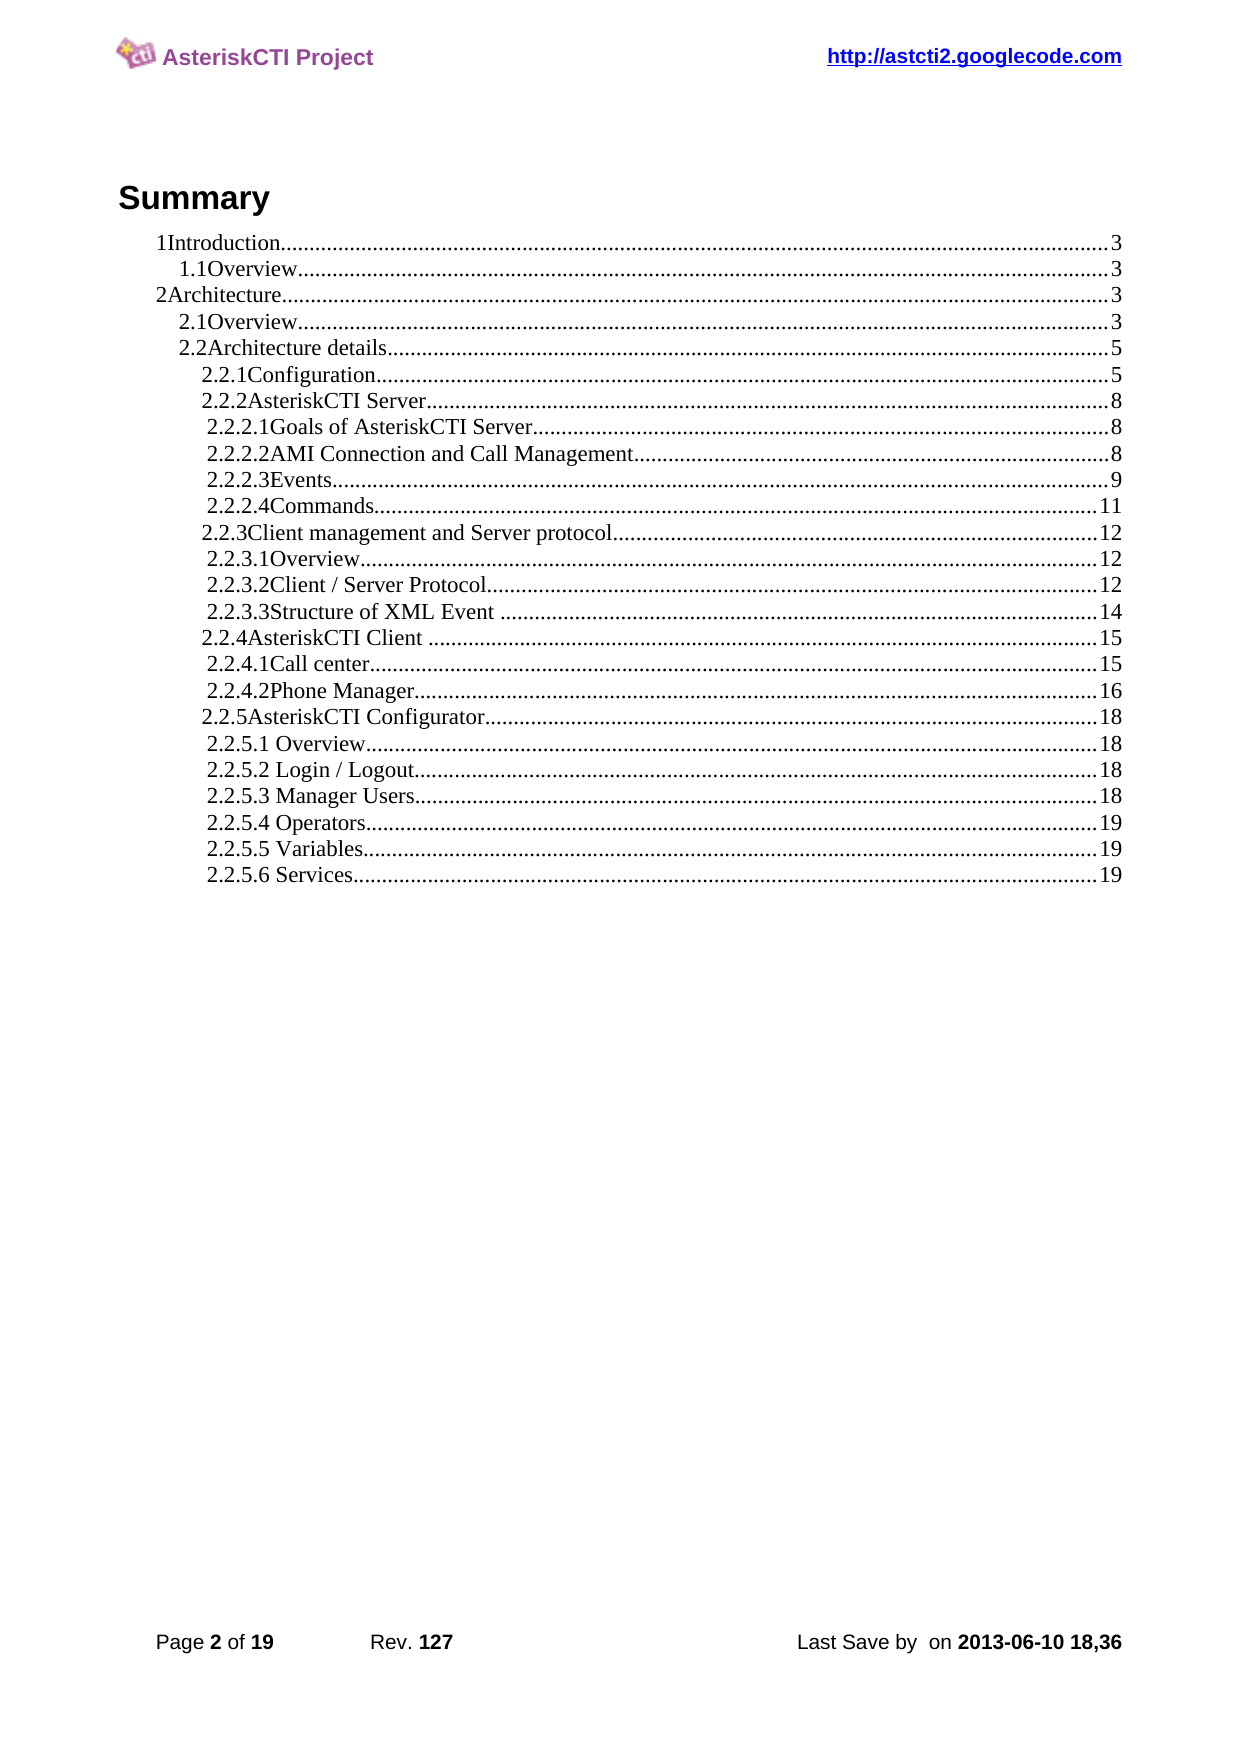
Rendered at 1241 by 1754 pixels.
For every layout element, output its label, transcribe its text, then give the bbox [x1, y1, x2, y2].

text 2.2.5.2 Login / Logout 18 [207, 756, 1122, 782]
text 2.2.5.1 Overview 18 [207, 729, 1122, 756]
text 2.2.3.2Client / Server Protocol 12 [207, 571, 1122, 598]
text 2.2.5.3 Manager Users 18 [207, 782, 1122, 809]
text 1.1Overview 3 [141, 255, 1122, 282]
text 2.2Architecture details 5 [141, 334, 1122, 361]
text 2.2.4AsteriskCTI Client 15 [164, 624, 1122, 651]
text 2Architecture 3 [118, 282, 1122, 308]
text 2.2.4.1Call center 15 [207, 651, 1122, 677]
text 2.2.2.2AMI Connection and Call Management 8 [207, 440, 1122, 466]
text 2.2.3.3Structure of XML Event 14 [207, 598, 1122, 624]
text 2.2.4.2Phone Manager 16 [207, 677, 1122, 703]
text 2.2.5.6 Services 19 [207, 861, 1122, 888]
subtitle Summary [118, 178, 1122, 216]
text 2.2.1Configuration 5 [164, 361, 1122, 387]
text 2.2.3.1Overview 12 [207, 545, 1122, 571]
text 2.1Overview 3 [141, 308, 1122, 334]
text 2.2.2.3Events 9 [207, 466, 1122, 492]
text 1Introduction 3 [118, 229, 1122, 255]
text 2.2.5AsteriskCTI Configurator 18 [164, 703, 1122, 729]
text 2.2.2AsteriskCTI Server 8 [164, 387, 1122, 413]
text 2.2.2.1Goals of AsteriskCTI Server 8 [207, 413, 1122, 440]
text 2.2.3Client management and Server protocol 12 [164, 519, 1122, 545]
text 2.2.2.4Commands 11 [207, 492, 1122, 519]
text 2.2.5.4 Operators 19 [207, 809, 1122, 835]
picture [116, 34, 157, 74]
text 2.2.5.5 Variables 19 [207, 835, 1122, 861]
